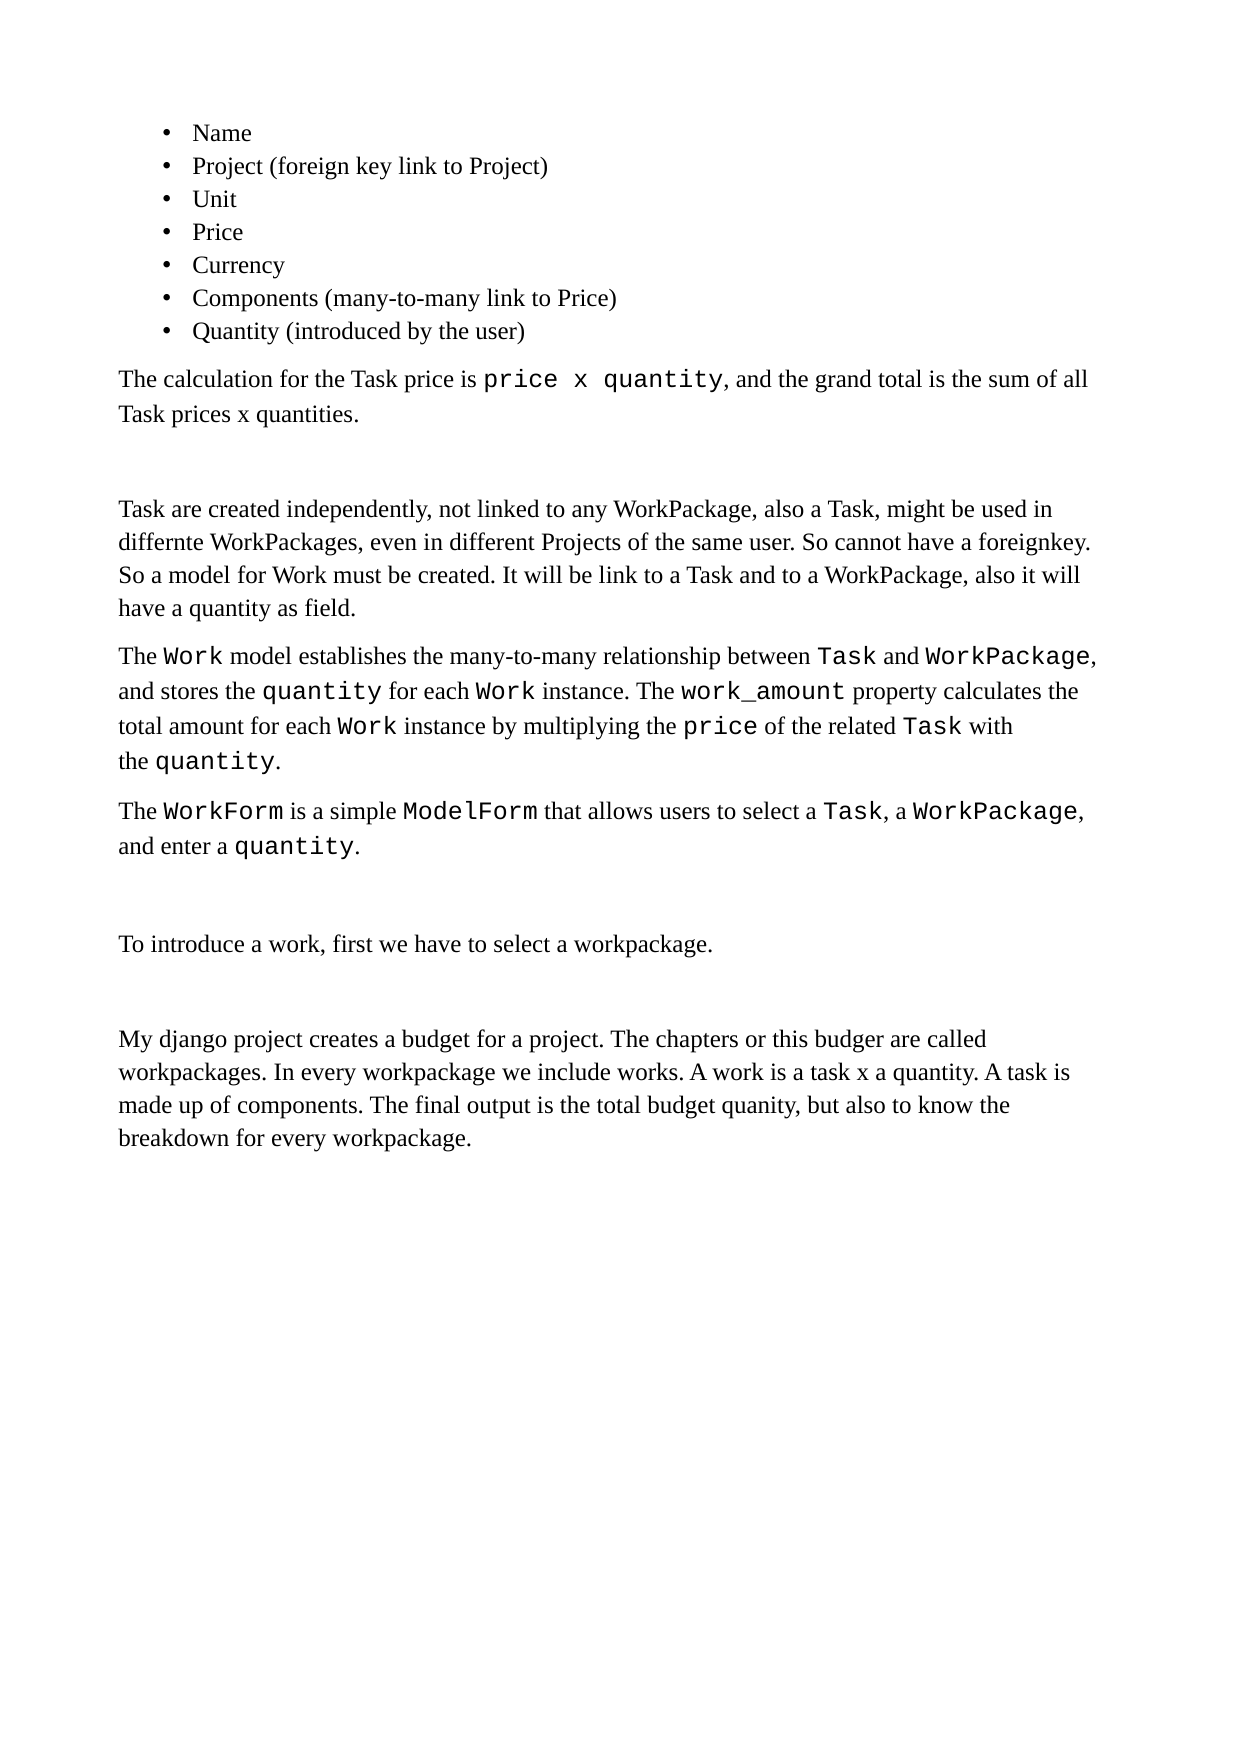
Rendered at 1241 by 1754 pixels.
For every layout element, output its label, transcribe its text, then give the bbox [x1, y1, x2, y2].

text The Work model establishes the many-to-many relationship between Task and WorkPackage, and stores the quantity for each Work instance. The work_amount property calculates the total amount for each Work instance by multiplying the price of the related Task with the quantity. [118, 641, 1122, 777]
list Quantity (introduced by the user) [162, 316, 1122, 345]
list Unit [162, 184, 1122, 213]
list Price [162, 217, 1122, 246]
list Components (many-to-many link to Price) [162, 283, 1122, 312]
text The WorkForm is a simple ModelForm that allows users to select a Task, a WorkPackage, and enter a quantity. [118, 796, 1122, 862]
list Project (foreign key link to Project) [162, 151, 1122, 180]
text The calculation for the Task price is price x quantity, and the grand total is the sum of all Task prices x quantities. [118, 364, 1122, 428]
text My django project creates a budget for a project. The chapters or this budger are called workpackages. In every workpackage we include works. A work is a task x a quantity. A task is made up of components. The final output is the total budget quanity, but also to know the breakdown for every workpackage. [118, 1024, 1122, 1152]
text To introduce a work, first we have to select a workpackage. [118, 929, 1122, 958]
list Currency [162, 250, 1122, 279]
list Name [162, 118, 1122, 147]
text Task are created independently, not linked to any WorkPackage, also a Task, might be used in differnte WorkPackages, even in different Projects of the same user. So cannot have a foreignkey. So a model for Work must be created. It will be link to a Task and to a WorkPackage, also it will have a quantity as field. [118, 494, 1122, 622]
